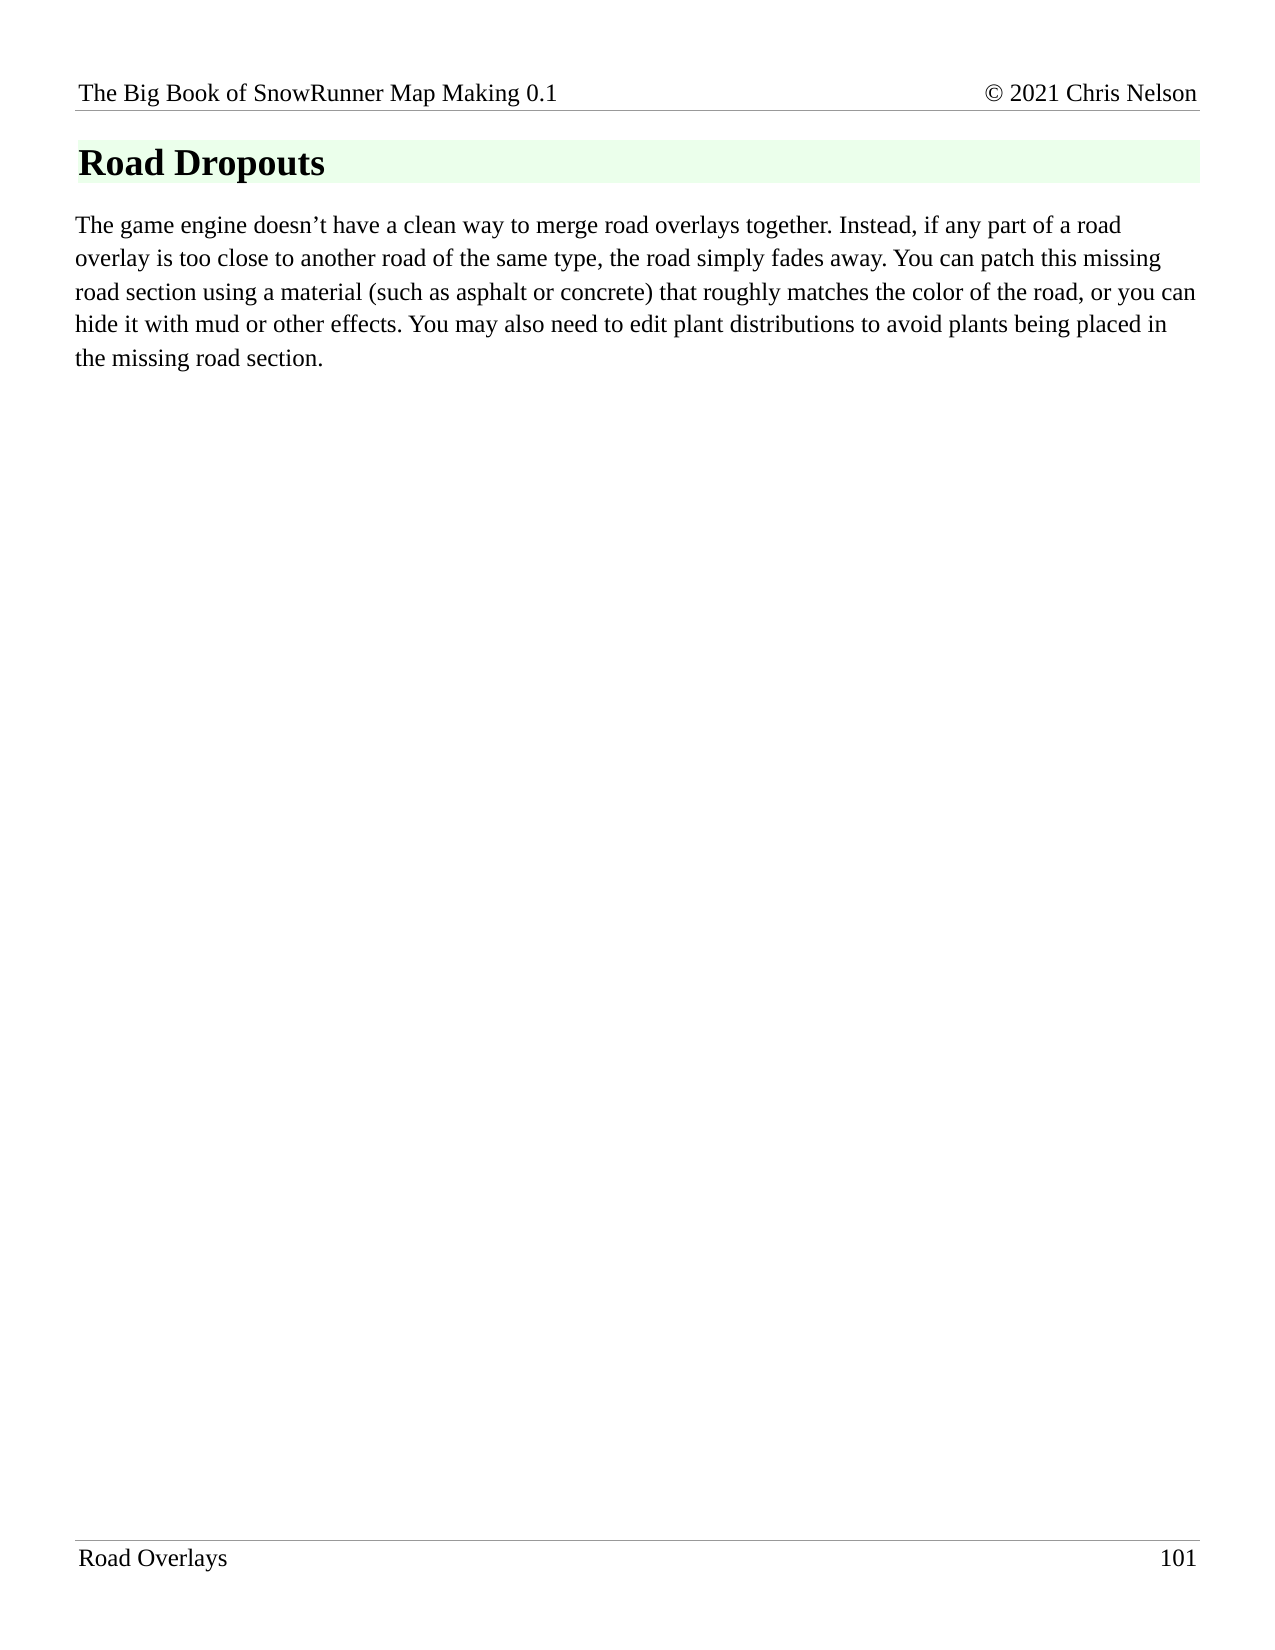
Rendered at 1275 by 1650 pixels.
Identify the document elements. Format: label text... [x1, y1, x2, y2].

text The game engine doesn’t have a clean way to merge road overlays together. Instead, if any part of a road overlay is too close to another road of the same type, the road simply fades away. You can patch this missing road section using a material (such as asphalt or concrete) that roughly matches the color of the road, or you can hide it with mud or other effects. You may also need to edit plant distributions to avoid plants being placed in the missing road section. [75, 211, 1200, 371]
subtitle Road Dropouts [78, 140, 1200, 183]
